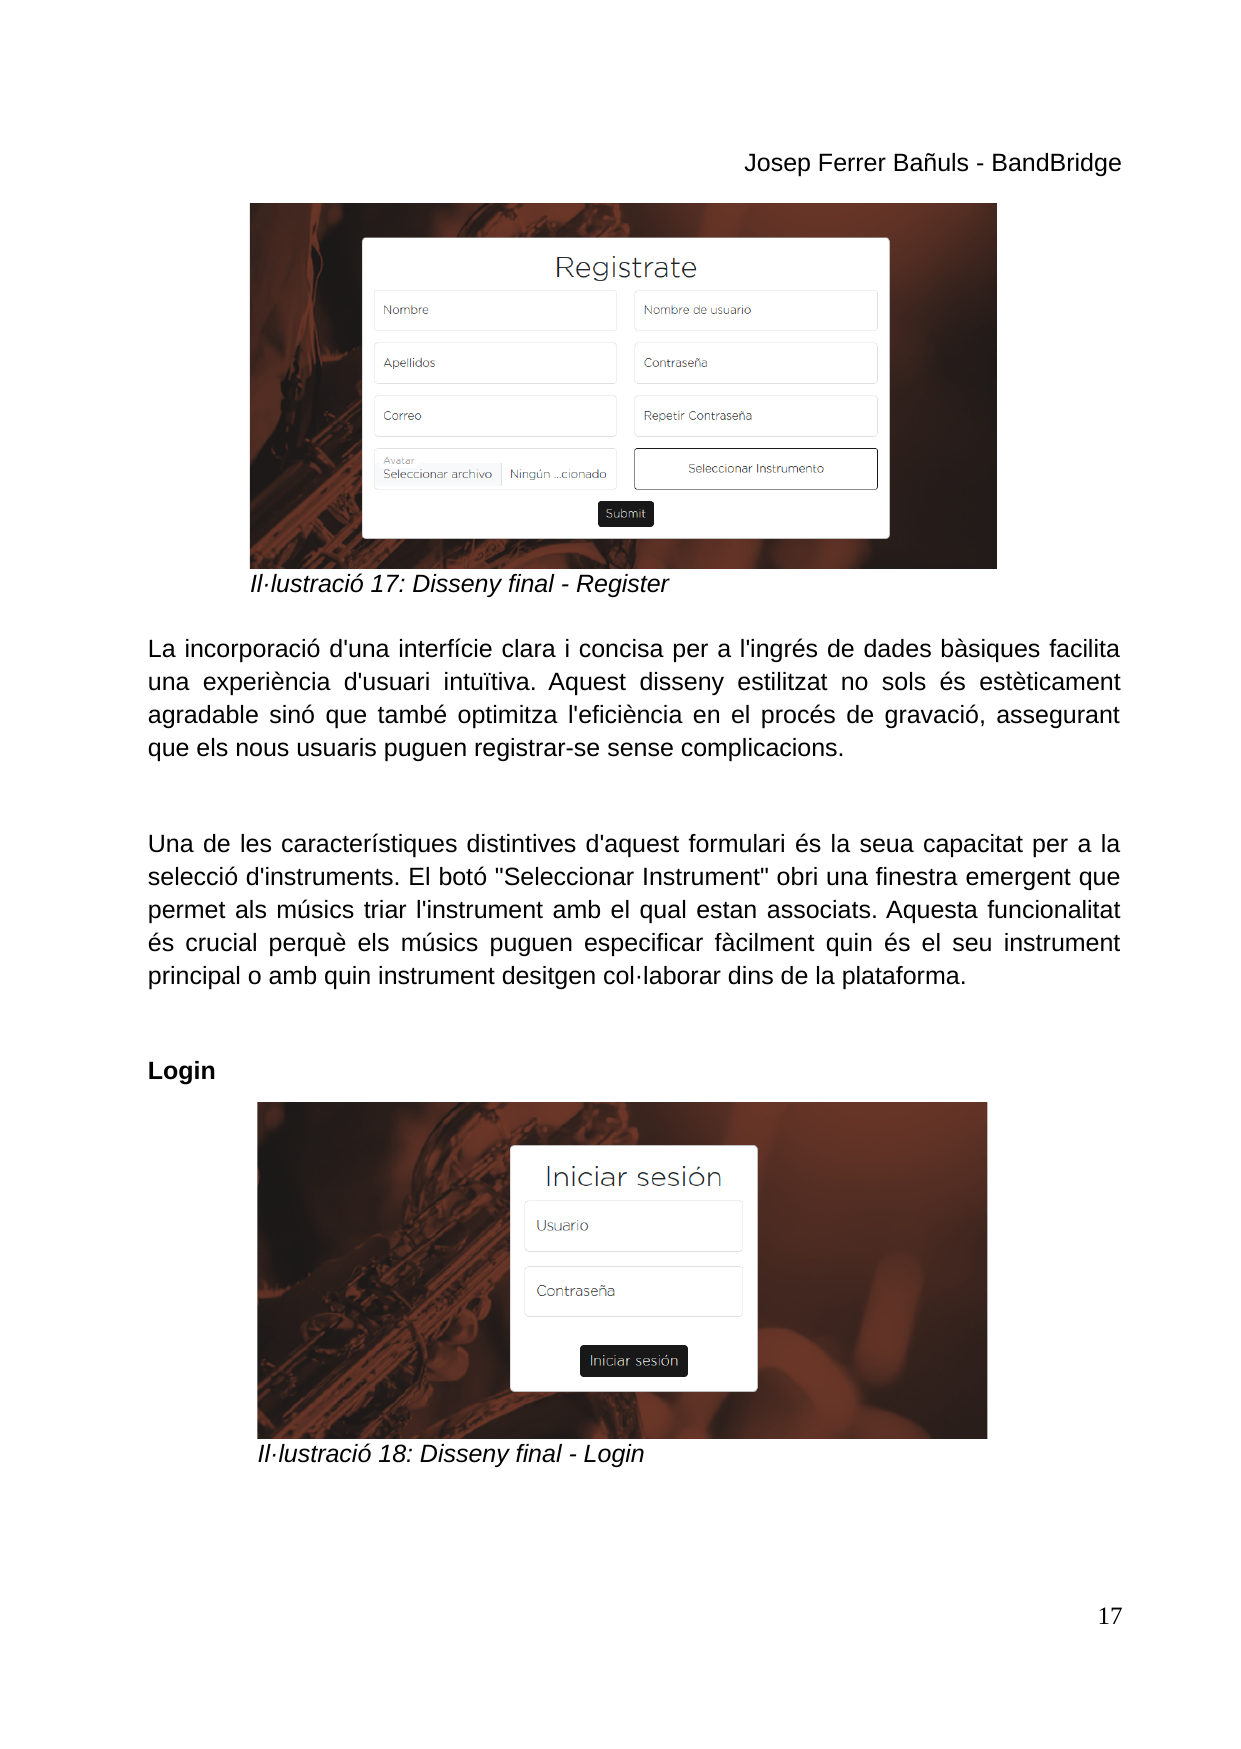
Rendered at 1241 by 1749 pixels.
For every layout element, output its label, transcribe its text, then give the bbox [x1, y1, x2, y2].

text Il·lustració 17: Disseny final - Register [250, 569, 997, 597]
text Il·lustració 18: Disseny final - Login [257, 1439, 987, 1468]
picture [249, 203, 997, 569]
picture [257, 1102, 988, 1439]
text La incorporació d'una interfície clara i concisa per a l'ingrés de dades bàsiques facilita una experiència d'usuari intuïtiva. Aquest disseny estilitzat no sols és estèticament agradable sinó que també optimitza l'eficiència en el procés de gravació, assegurant que els nous usuaris puguen registrar-se sense complicacions. [148, 634, 1122, 762]
text Una de les característiques distintives d'aquest formulari és la seua capacitat per a la selecció d'instruments. El botó "Seleccionar Instrument" obri una finestra emergent que permet als músics triar l'instrument amb el qual estan associats. Aquesta funcionalitat és crucial perquè els músics puguen especificar fàcilment quin és el seu instrument principal o amb quin instrument desitgen col·laborar dins de la plataforma. [148, 828, 1122, 989]
text Login [148, 1056, 1122, 1146]
